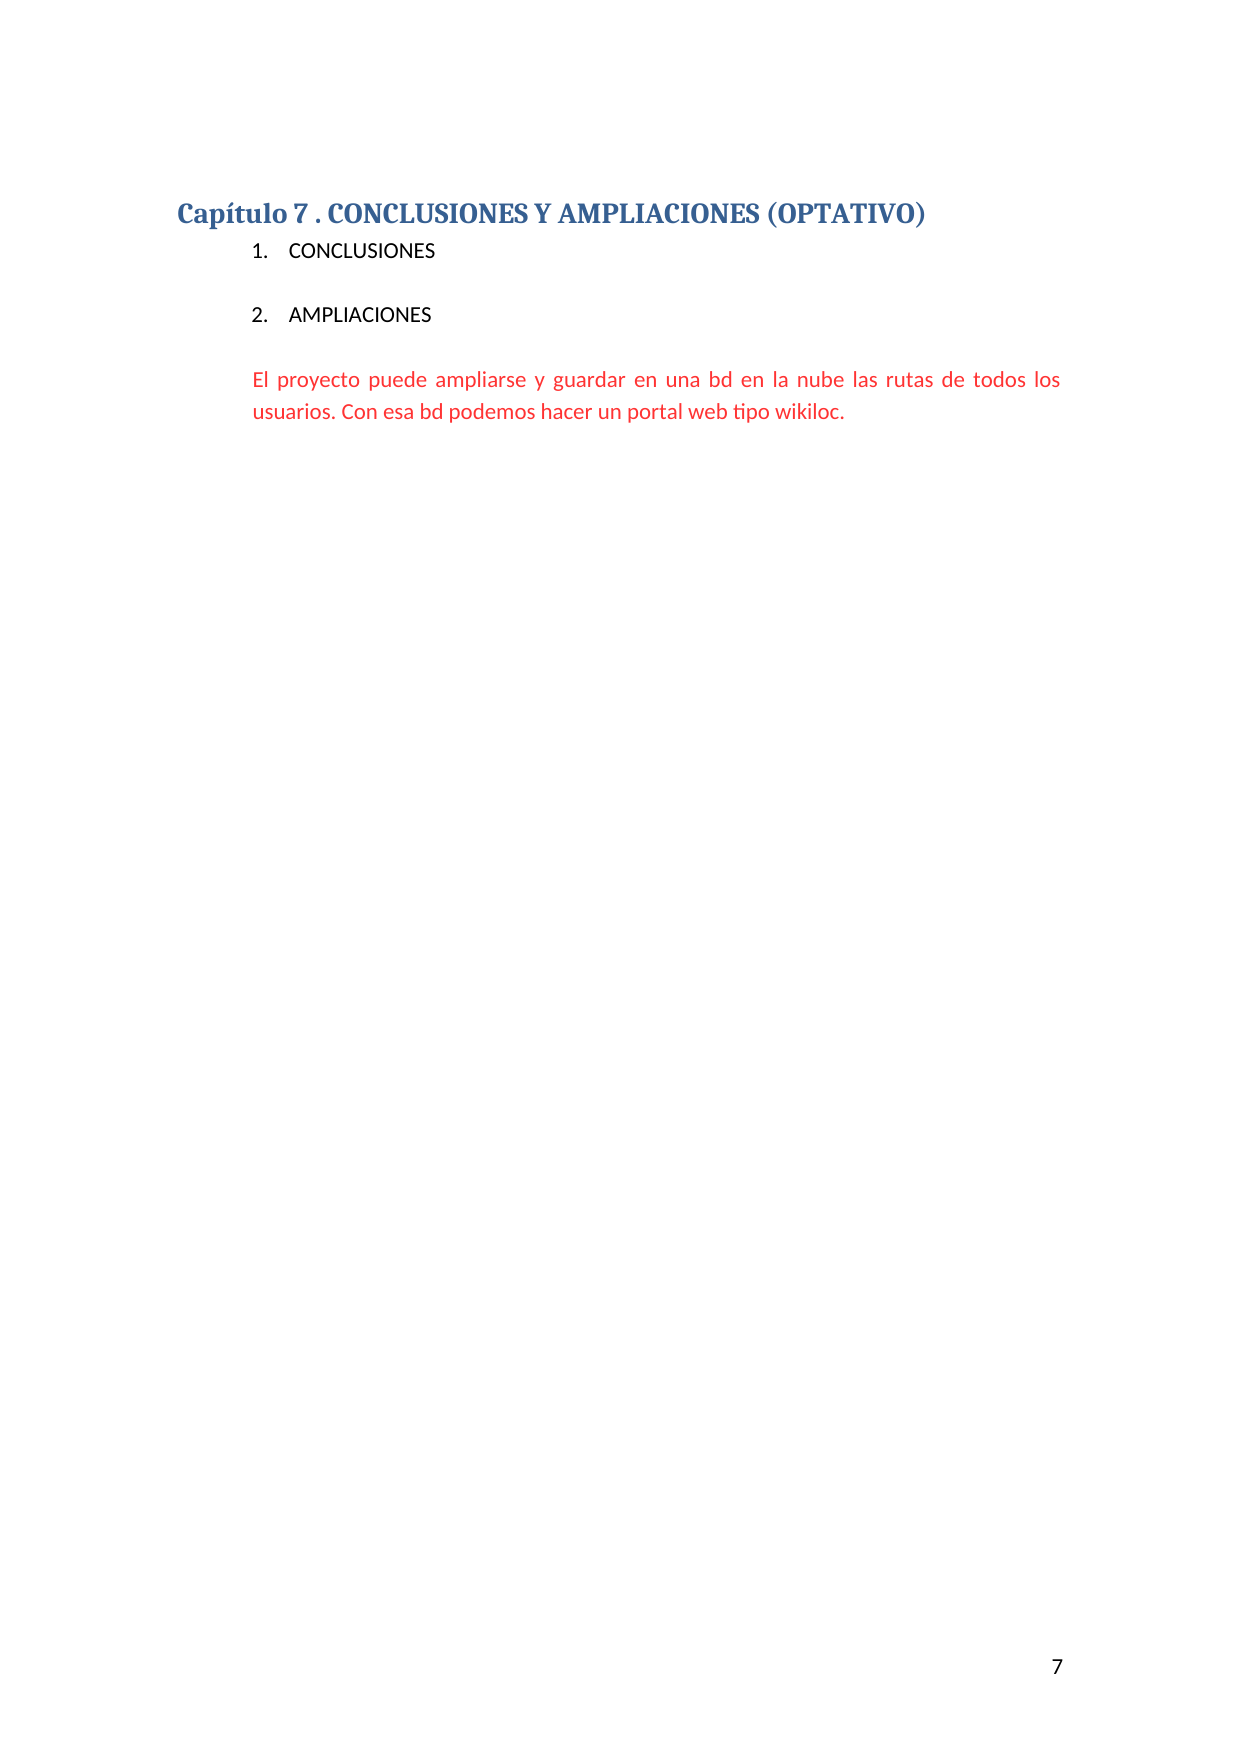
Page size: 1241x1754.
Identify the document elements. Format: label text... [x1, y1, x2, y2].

list AMPLIACIONES [251, 301, 1063, 328]
subtitle . CONCLUSIONES Y AMPLIACIONES (OPTATIVO) [177, 198, 1063, 231]
list CONCLUSIONES [251, 236, 1063, 264]
list El proyecto puede ampliarse y guardar en una bd en la nube las rutas de todos los usuarios. Con esa bd podemos hacer un portal web tipo wikiloc. [252, 365, 1063, 425]
